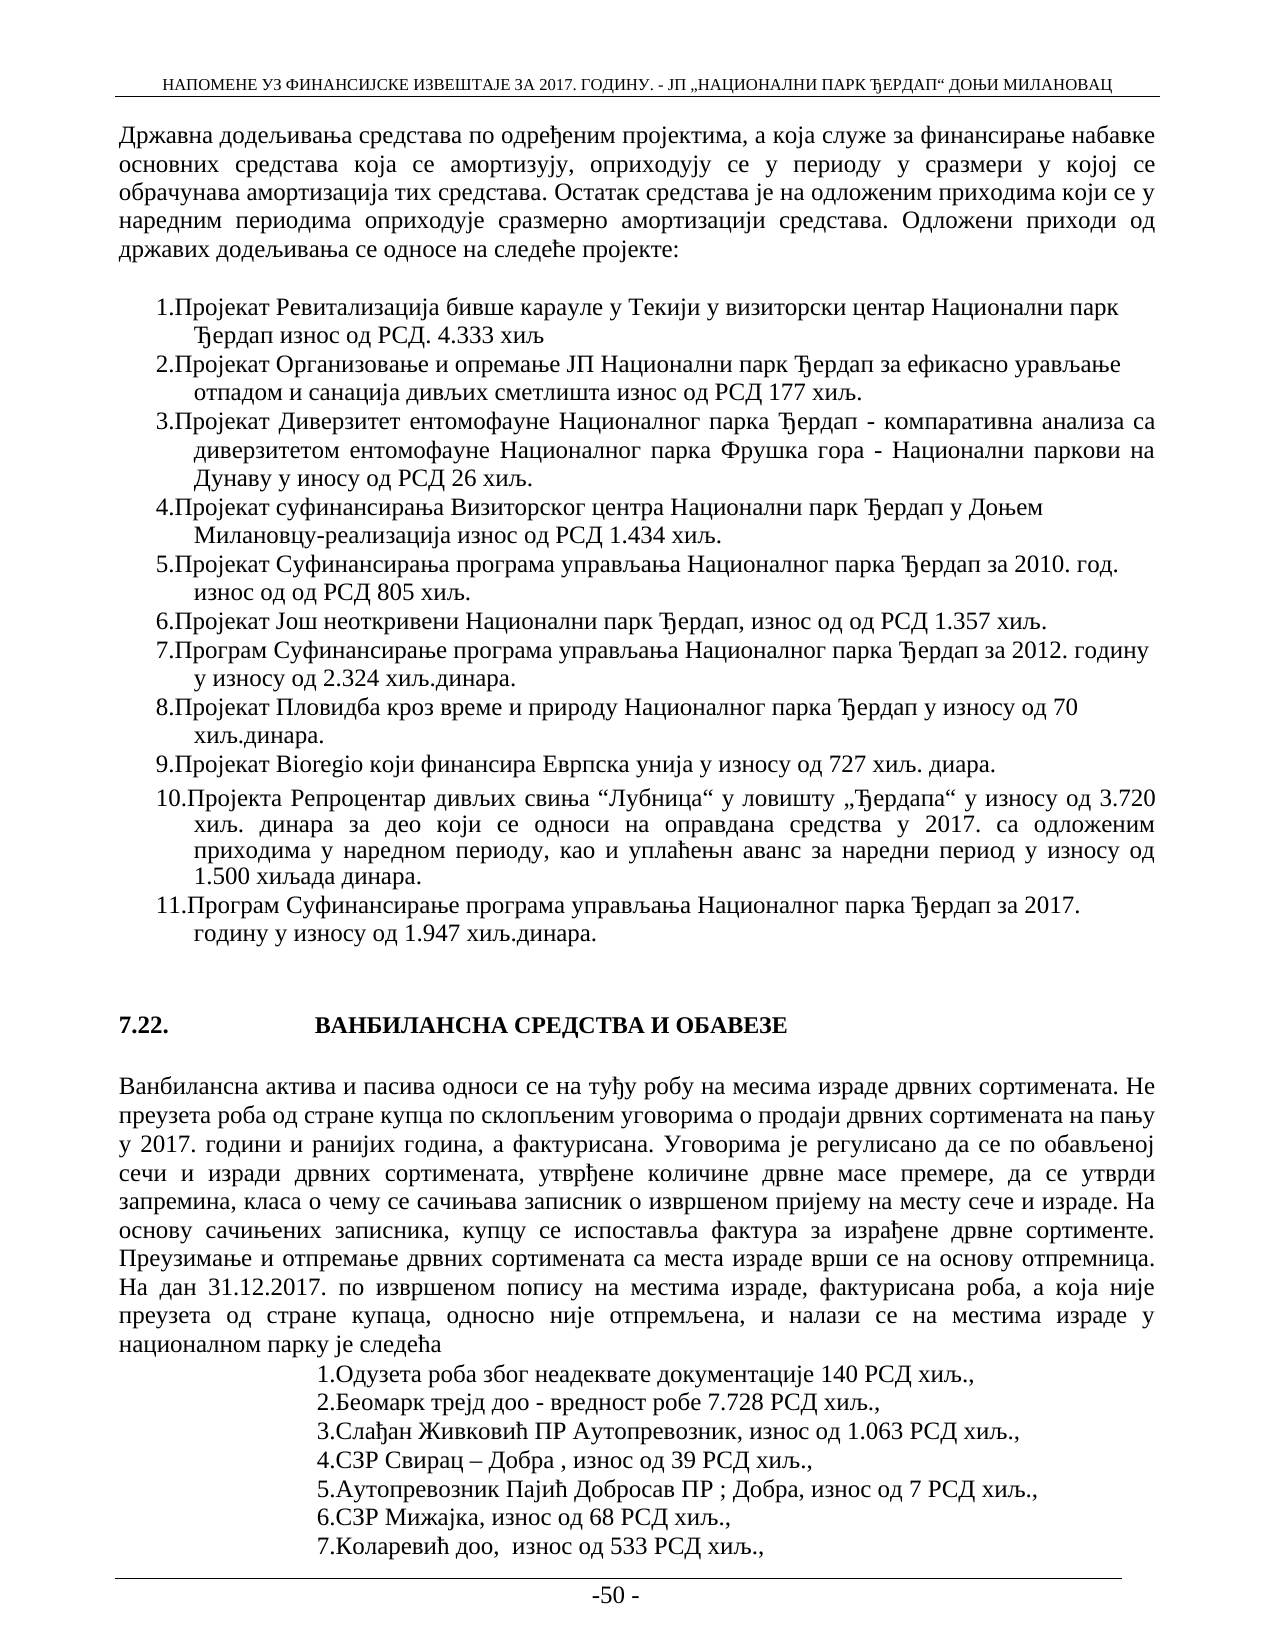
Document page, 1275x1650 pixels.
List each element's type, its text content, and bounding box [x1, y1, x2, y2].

list Пројекат Организовање и опремање ЈП Национални парк Ђердап за ефикасно урављање отпадом и санација дивљих сметлишта износ од РСД 177 хиљ. [156, 350, 1156, 406]
list СЗР Свирац – Добра , износ од 39 РСД хиљ., [317, 1445, 1156, 1474]
list Пројекат суфинансирања Визиторског центра Национални парк Ђердап у Доњем Милановцу-реализација износ од РСД 1.434 хиљ. [156, 493, 1156, 549]
list Програм Суфинансирање програма управљања Националног парка Ђердап за 2017. годину у износу од 1.947 хиљ.динара. [156, 891, 1156, 947]
list Коларевић доо, износ од 533 РСД хиљ., [317, 1531, 1156, 1560]
list Пројекта Репроцентар дивљих свиња “Лубница“ у ловишту „Ђердапа“ у износу од 3.720 хиљ. динара за део који се односи на оправдана средства у 2017. са одложеним приходима у наредном периоду, као и уплаћењн аванс за наредни период у износу од 1.500 хиљада динара. [156, 785, 1156, 890]
list Пројекат Још неоткривени Национални парк Ђердап, износ од од РСД 1.357 хиљ. [156, 606, 1156, 635]
list Беомарк трејд доо - вредност робе 7.728 РСД хиљ., [317, 1387, 1156, 1416]
list Пројекат Ревитализација бивше карауле у Текији у визиторски центар Национални парк Ђердап износ од РСД. 4.333 хиљ [156, 293, 1156, 349]
list Пројекат Bioregiо који финансира Еврпска унија у износу од 727 хиљ. диара. [156, 749, 1156, 778]
text Ванбилансна актива и пасива односи се на туђу робу на месима израде дрвних сортимената. Не преузета роба од стране купца по склопљеним уговорима о продаји дрвних сортимената на пању у 2017. години и ранијих година, а фактурисана. Уговорима је регулисано да се по обављеној сечи и изради дрвних сортимената, утврђене количине дрвне масе премере, да се утврди запремина, класа о чему се сачињава записник о извршеном пријему на месту сече и израде. На основу сачињених записника, купцу се испоставља фактура за израђене дрвне сортименте. Преузимање и отпремање дрвних сортимената са места израде врши се на основу отпремница. На дан 31.12.2017. по извршеном попису на местима израде, фактурисана роба, а која није преузета од стране купаца, односно није отпремљена, и налази се на местима израде у националном парку је следећа [119, 1071, 1156, 1358]
text 7.22. ВАНБИЛАНСНА СРЕДСТВА И ОБАВЕЗЕ [119, 1010, 1156, 1039]
text НАПОМЕНЕ УЗ ФИНАНСИЈСКЕ ИЗВЕШТАЈЕ ЗА 2017. ГОДИНУ. - ЈП „НАЦИОНАЛНИ ПАРК ЂЕРДАП“ ДОЊИ МИЛАНОВАЦ [119, 74, 1156, 94]
list Аутопревозник Пајић Добросав ПР ; Добра, износ од 7 РСД хиљ., [317, 1474, 1156, 1502]
list 50 - [592, 1580, 1156, 1609]
list Пројекат Суфинансирања програма управљања Националног парка Ђердап за 2010. год. износ од од РСД 805 хиљ. [156, 550, 1156, 606]
list СЗР Мижајка, износ од 68 РСД хиљ., [317, 1502, 1156, 1531]
list Слађан Живковић ПР Аутопревозник, износ од 1.063 РСД хиљ., [317, 1416, 1156, 1445]
list Пројекат Диверзитет ентомофауне Националног парка Ђердап - компаративна анализа са диверзитетом ентомофауне Националног парка Фрушка гора - Национални паркови на Дунаву у иносу од РСД 26 хиљ. [156, 407, 1156, 492]
list Програм Суфинансирање програма управљања Националног парка Ђердап за 2012. годину у износу од 2.324 хиљ.динара. [156, 636, 1156, 692]
text Државна додељивања средстава по одређеним пројектима, а која служе за финансирање набавке основних средстава која се амортизују, оприходују се у периоду у сразмери у којој се обрачунава амортизација тих средстава. Остатак средстава је на одложеним приходима који се у наредним периодима оприходује сразмерно амортизацији средстава. Одложени приходи од државих додељивања се односе на следеће пројекте: [119, 121, 1156, 262]
list Пројекат Пловидба кроз време и природу Националног парка Ђердап у износу од 70 хиљ.динара. [156, 693, 1156, 749]
list Одузета роба због неадеквате документације 140 РСД хиљ., [317, 1359, 1156, 1387]
